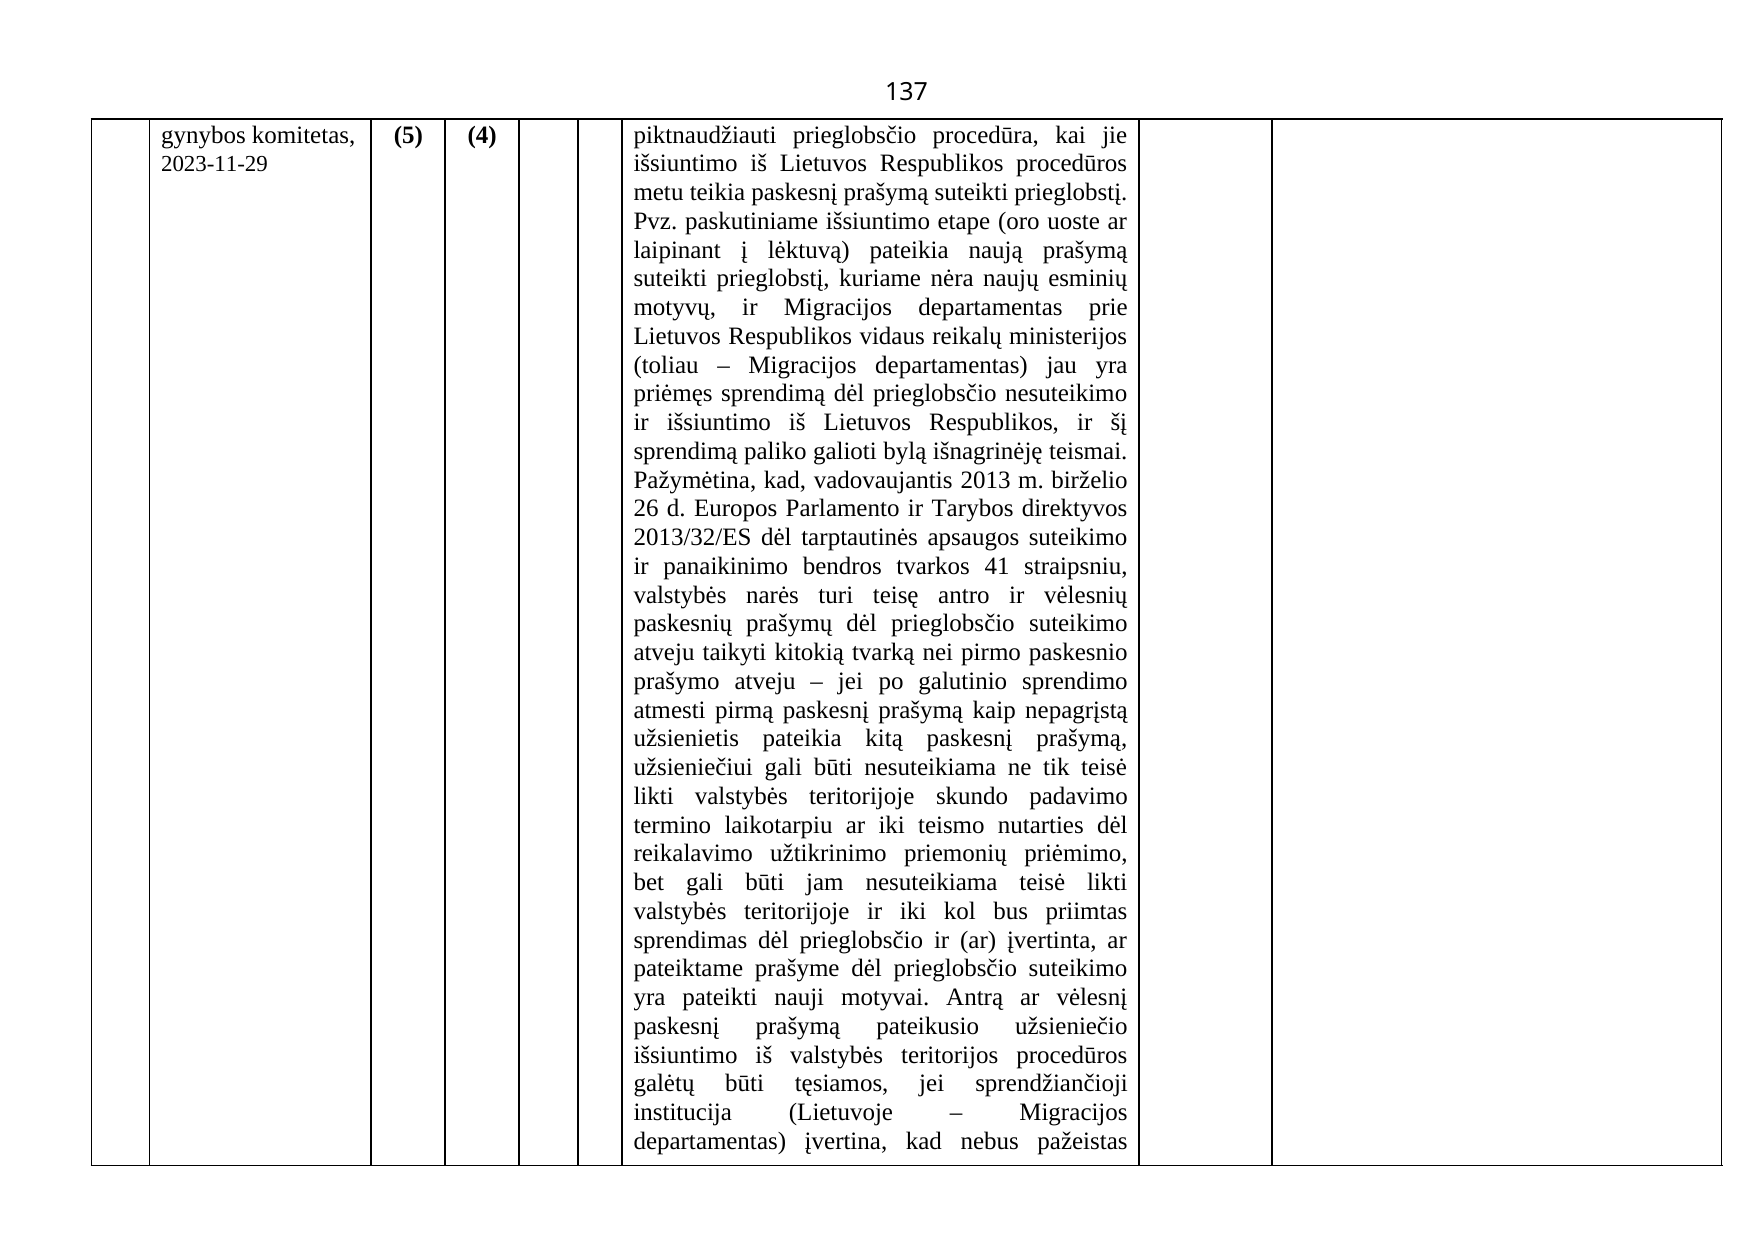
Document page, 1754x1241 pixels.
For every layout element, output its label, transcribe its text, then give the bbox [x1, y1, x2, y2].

table_cell [520, 120, 577, 1165]
table_cell gynybos komitetas, 2023-11-29 [150, 120, 370, 1165]
table_cell (4) [446, 120, 518, 1165]
table_cell [1273, 120, 1721, 1165]
table_cell [579, 120, 621, 1165]
table_cell [1140, 120, 1271, 1165]
table_cell [92, 120, 149, 1165]
table_cell piktnaudžiauti prieglobsčio procedūra, kai jie išsiuntimo iš Lietuvos Respublikos procedūros metu teikia paskesnį prašymą suteikti prieglobstį. Pvz. paskutiniame išsiuntimo etape (oro uoste ar laipinant į lėktuvą) pateikia naują prašymą suteikti prieglobstį, kuriame nėra naujų esminių motyvų, ir Migracijos departamentas prie Lietuvos Respublikos vidaus reikalų ministerijos (toliau – Migracijos departamentas) jau yra priėmęs sprendimą dėl prieglobsčio nesuteikimo ir išsiuntimo iš Lietuvos Respublikos, ir šį sprendimą paliko galioti bylą išnagrinėję teismai. Pažymėtina, kad, vadovaujantis 2013 m. birželio 26 d. Europos Parlamento ir Tarybos direktyvos 2013/32/ES dėl tarptautinės apsaugos suteikimo ir panaikinimo bendros tvarkos 41 straipsniu, valstybės narės turi teisę antro ir vėlesnių paskesnių prašymų dėl prieglobsčio suteikimo atveju taikyti kitokią tvarką nei pirmo paskesnio prašymo atveju – jei po galutinio sprendimo atmesti pirmą paskesnį prašymą kaip nepagrįstą užsienietis pateikia kitą paskesnį prašymą, užsieniečiui gali būti nesuteikiama ne tik teisė likti valstybės teritorijoje skundo padavimo termino laikotarpiu ar iki teismo nutarties dėl reikalavimo užtikrinimo priemonių priėmimo, bet gali būti jam nesuteikiama teisė likti valstybės teritorijoje ir iki kol bus priimtas sprendimas dėl prieglobsčio ir (ar) įvertinta, ar pateiktame prašyme dėl prieglobsčio suteikimo yra pateikti nauji motyvai. Antrą ar vėlesnį paskesnį prašymą pateikusio užsieniečio išsiuntimo iš valstybės teritorijos procedūros galėtų būti tęsiamos, jei sprendžiančioji institucija (Lietuvoje – Migracijos departamentas) įvertina, kad nebus pažeistas [623, 120, 1138, 1165]
table_cell (5) [372, 120, 444, 1165]
